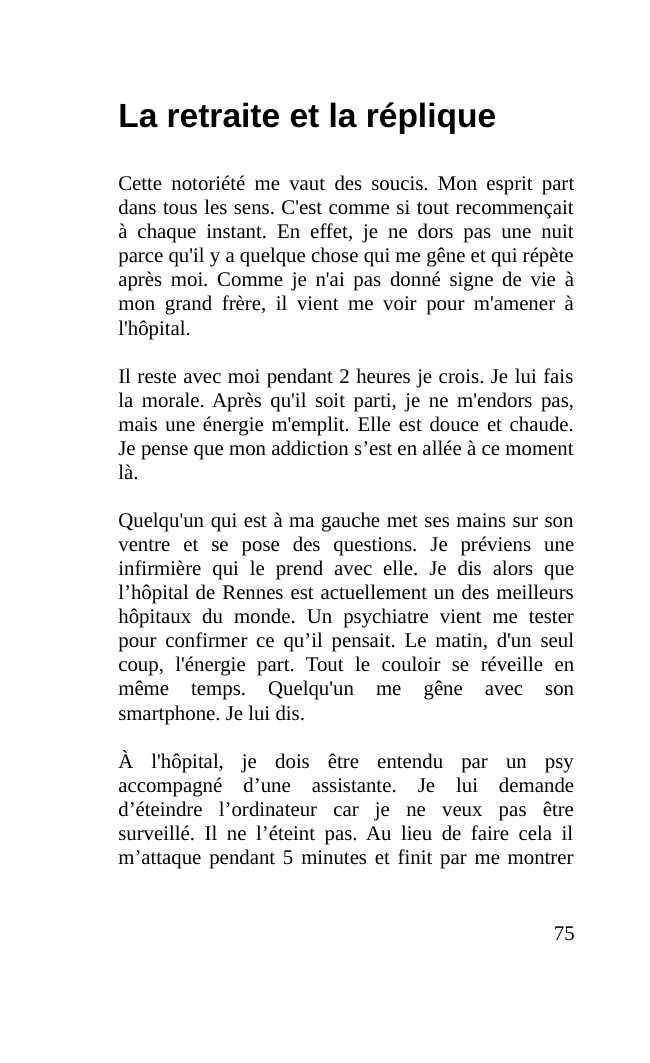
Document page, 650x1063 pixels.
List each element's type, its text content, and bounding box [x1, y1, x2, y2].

text À l'hôpital, je dois être entendu par un psy accompagné d’une assistante. Je lui demande d’éteindre l’ordinateur car je ne veux pas être surveillé. Il ne l’éteint pas. Au lieu de faire cela il m’attaque pendant 5 minutes et finit par me montrer [118, 748, 574, 869]
text Quelqu'un qui est à ma gauche met ses mains sur son ventre et se pose des questions. Je préviens une infirmière qui le prend avec elle. Je dis alors que l’hôpital de Rennes est actuellement un des meilleurs hôpitaux du monde. Un psychiatre vient me tester pour confirmer ce qu’il pensait. Le matin, d'un seul coup, l'énergie part. Tout le couloir se réveille en même temps. Quelqu'un me gêne avec son smartphone. Je lui dis. [118, 508, 574, 724]
subtitle La retraite et la réplique [118, 96, 574, 134]
text Il reste avec moi pendant 2 heures je crois. Je lui fais la morale. Après qu'il soit parti, je ne m'endors pas, mais une énergie m'emplit. Elle est douce et chaude. Je pense que mon addiction s’est en allée à ce moment là. [118, 363, 574, 484]
text Cette notoriété me vaut des soucis. Mon esprit part dans tous les sens. C'est comme si tout recommençait à chaque instant. En effet, je ne dors pas une nuit parce qu'il y a quelque chose qui me gêne et qui répète après moi. Comme je n'ai pas donné signe de vie à mon grand frère, il vient me voir pour m'amener à l'hôpital. [118, 171, 574, 339]
